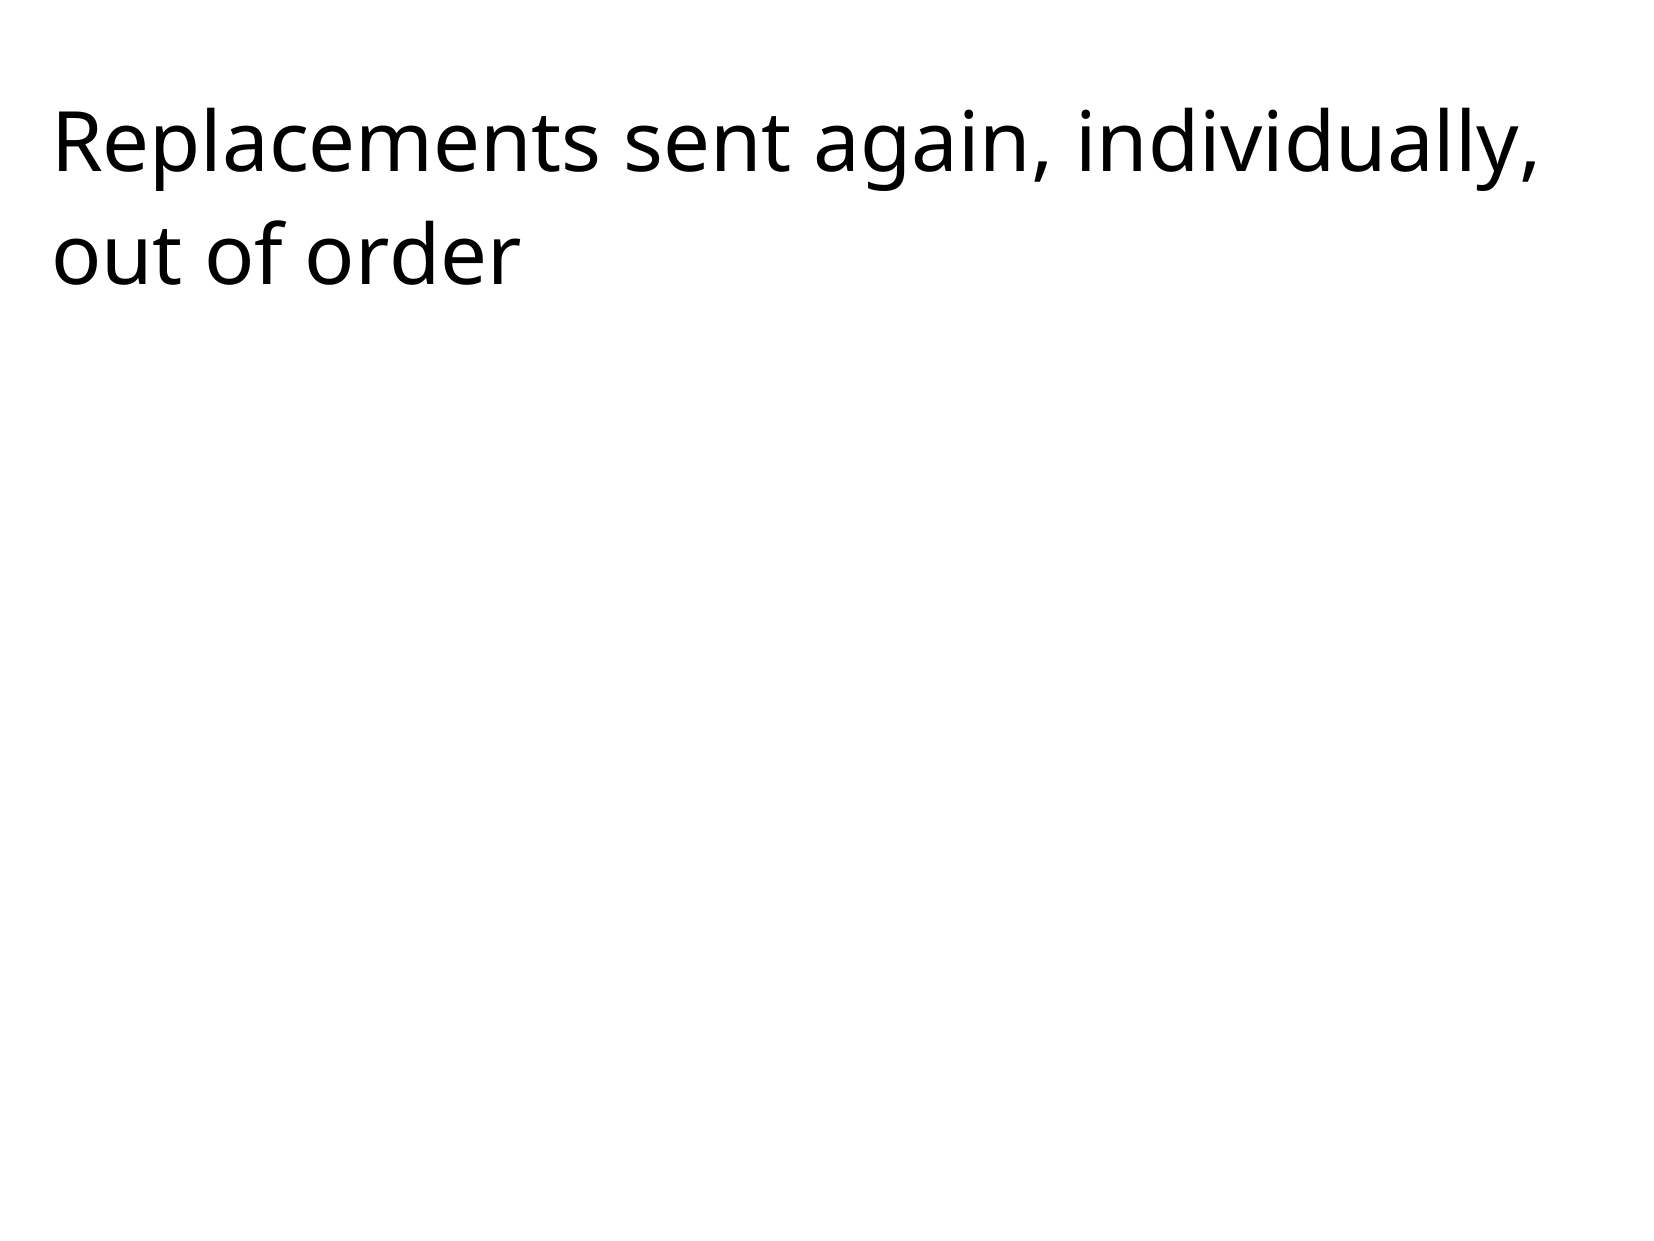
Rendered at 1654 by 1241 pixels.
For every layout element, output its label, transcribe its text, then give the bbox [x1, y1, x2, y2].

text_box Replacements sent again, individually, out of order [36, 75, 1618, 290]
